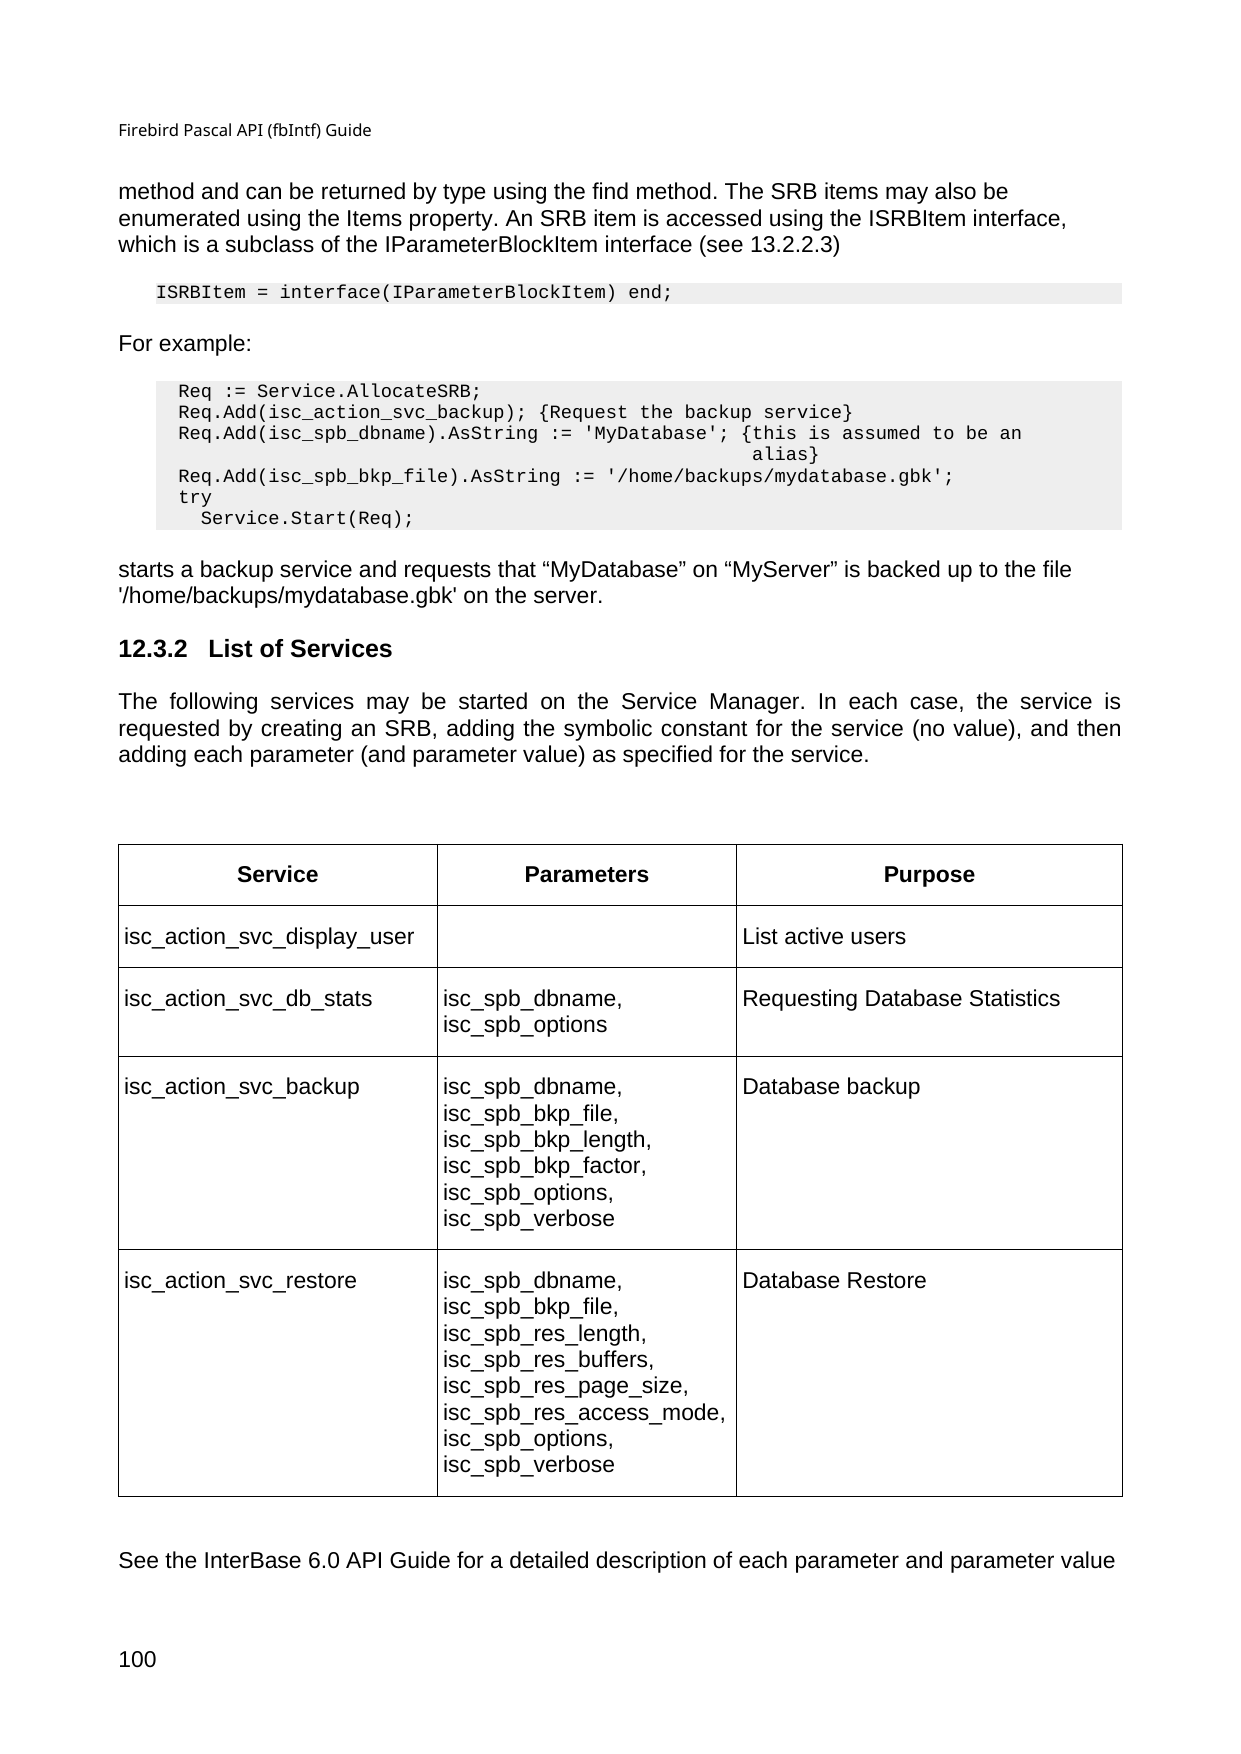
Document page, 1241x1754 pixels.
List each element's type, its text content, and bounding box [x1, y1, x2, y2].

table_cell isc_action_svc_display_user [119, 906, 437, 967]
table_cell isc_action_svc_backup [119, 1057, 437, 1249]
text try [156, 488, 1122, 509]
table_cell Database backup [737, 1057, 1122, 1249]
text Service.Start(Req); [156, 509, 1122, 530]
subtitle List of Services [118, 634, 1122, 663]
table_header Service [119, 845, 437, 905]
table_cell isc_action_svc_db_stats [119, 968, 437, 1056]
table_cell isc_spb_dbname, isc_spb_bkp_file, isc_spb_bkp_length, isc_spb_bkp_factor, isc_spb_options, isc_spb_verbose [438, 1057, 736, 1249]
table_cell Database Restore [737, 1250, 1122, 1496]
table_cell isc_spb_dbname, isc_spb_bkp_file, isc_spb_res_length, isc_spb_res_buffers, isc_spb_res_page_size, isc_spb_res_access_mode, isc_spb_options, isc_spb_verbose [438, 1250, 736, 1496]
text The following services may be started on the Service Manager. In each case, the service is requested by creating an SRB, adding the symbolic constant for the service (no value), and then adding each parameter (and parameter value) as specified for the service. [118, 688, 1122, 767]
table_cell isc_spb_dbname, isc_spb_options [438, 968, 736, 1056]
text method and can be returned by type using the find method. The SRB items may also be enumerated using the Items property. An SRB item is accessed using the ISRBItem interface, which is a subclass of the IParameterBlockItem interface (see 13.2.2.3) [118, 178, 1122, 257]
text See the InterBase 6.0 API Guide for a detailed description of each parameter and parameter value [118, 1547, 1122, 1573]
text alias} [156, 445, 1122, 466]
table_cell isc_action_svc_restore [119, 1250, 437, 1496]
table_header Parameters [438, 845, 736, 905]
table_header Purpose [737, 845, 1122, 905]
text For example: [118, 329, 1122, 356]
text starts a backup service and requests that “MyDatabase” on “MyServer” is backed up to the file '/home/backups/mydatabase.gbk' on the server. [118, 556, 1122, 608]
text Req.Add(isc_spb_bkp_file).AsString := '/home/backups/mydatabase.gbk'; [156, 466, 1122, 488]
table_cell Requesting Database Statistics [737, 968, 1122, 1056]
text ISRBItem = interface(IParameterBlockItem) end; [156, 283, 1122, 304]
table_cell List active users [737, 906, 1122, 967]
text Req.Add(isc_action_svc_backup); {Request the backup service} [156, 403, 1122, 424]
text Req := Service.AllocateSRB; [156, 381, 1122, 403]
text Req.Add(isc_spb_dbname).AsString := 'MyDatabase'; {this is assumed to be an [156, 424, 1122, 445]
table_cell [438, 906, 736, 967]
